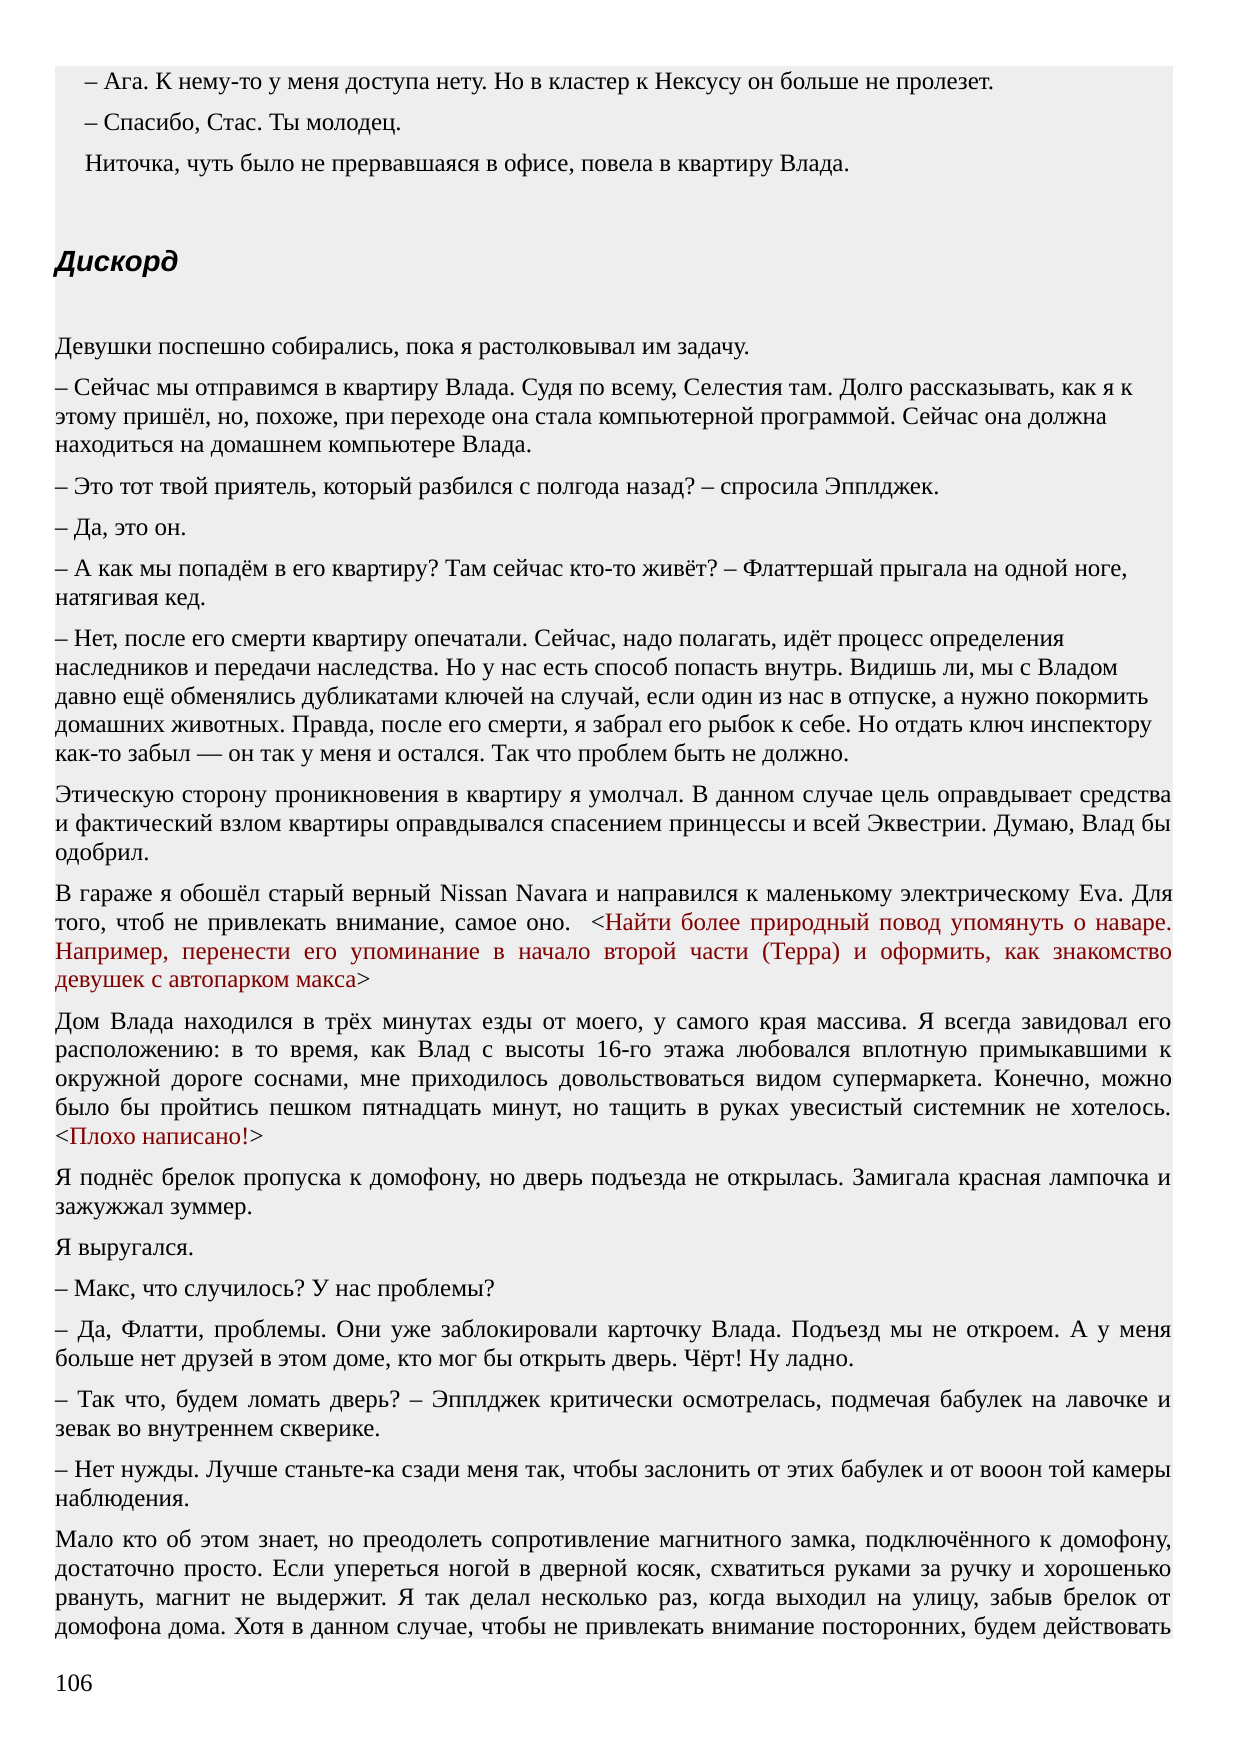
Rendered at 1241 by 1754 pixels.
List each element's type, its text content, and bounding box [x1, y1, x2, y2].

text – Нет, после его смерти квартиру опечатали. Сейчас, надо полагать, идёт процесс определения наследников и передачи наследства. Но у нас есть способ попасть внутрь. Видишь ли, мы с Владом давно ещё обменялись дубликатами ключей на случай, если один из нас в отпуске, а нужно покормить домашних животных. Правда, после его смерти, я забрал его рыбок к себе. Но отдать ключ инспектору как-то забыл — он так у меня и остался. Так что проблем быть не должно. [55, 623, 1173, 767]
text – Ага. К нему-то у меня доступа нету. Но в кластер к Нексусу он больше не пролезет. [55, 66, 1173, 95]
text – Нет нужды. Лучше станьте-ка сзади меня так, чтобы заслонить от этих бабулек и от вооон той камеры наблюдения. [55, 1454, 1173, 1512]
text – Так что, будем ломать дверь? – Эпплджек критически осмотрелась, подмечая бабулек на лавочке и зевак во внутреннем скверике. [55, 1384, 1173, 1442]
text Этическую сторону проникновения в квартиру я умолчал. В данном случае цель оправдывает средства и фактический взлом квартиры оправдывался спасением принцессы и всей Эквестрии. Думаю, Влад бы одобрил. [55, 779, 1173, 866]
text Дом Влада находился в трёх минутах езды от моего, у самого края массива. Я всегда завидовал его расположению: в то время, как Влад с высоты 16-го этажа любовался вплотную примыкавшими к окружной дороге соснами, мне приходилось довольствоваться видом супермаркета. Конечно, можно было бы пройтись пешком пятнадцать минут, но тащить в руках увесистый системник не хотелось. <Плохо написано!> [55, 1006, 1173, 1149]
text – Спасибо, Стас. Ты молодец. [55, 107, 1173, 136]
text Я выругался. [55, 1232, 1173, 1261]
text Я поднёс брелок пропуска к домофону, но дверь подъезда не открылась. Замигала красная лампочка и зажужжал зуммер. [55, 1162, 1173, 1219]
text – Это тот твой приятель, который разбился с полгода назад? – спросила Эпплджек. [55, 471, 1173, 499]
text Девушки поспешно собирались, пока я растолковывал им задачу. [55, 331, 1173, 359]
text – Да, это он. [55, 512, 1173, 541]
text Ниточка, чуть было не прервавшаяся в офисе, повела в квартиру Влада. [55, 148, 1173, 177]
text – Сейчас мы отправимся в квартиру Влада. Судя по всему, Селестия там. Долго рассказывать, как я к этому пришёл, но, похоже, при переходе она стала компьютерной программой. Сейчас она должна находиться на домашнем компьютере Влада. [55, 372, 1173, 458]
subtitle Дискорд [55, 243, 1173, 277]
text В гараже я обошёл старый верный Nissan Navara и направился к маленькому электрическому Eva. Для того, чтоб не привлекать внимание, самое оно. <Найти более природный повод упомянуть о наваре. Например, перенести его упоминание в начало второй части (Терра) и оформить, как знакомство девушек с автопарком макса> [55, 878, 1173, 993]
text – Да, Флатти, проблемы. Они уже заблокировали карточку Влада. Подъезд мы не откроем. А у меня больше нет друзей в этом доме, кто мог бы открыть дверь. Чёрт! Ну ладно. [55, 1314, 1173, 1372]
text – А как мы попадём в его квартиру? Там сейчас кто-то живёт? – Флаттершай прыгала на одной ноге, натягивая кед. [55, 553, 1173, 611]
list Мало кто об этом знает, но преодолеть сопротивление магнитного замка, подключённого к домофону, достаточно просто. Если упереться ногой в дверной косяк, схватиться руками за ручку и хорошенько рвануть, магнит не выдержит. Я так делал несколько раз, когда выходил на улицу, забыв брелок от домофона дома. Хотя в данном случае, чтобы не привлекать внимание посторонних, будем действовать [55, 1524, 1173, 1639]
text – Макс, что случилось? У нас проблемы? [55, 1273, 1173, 1302]
